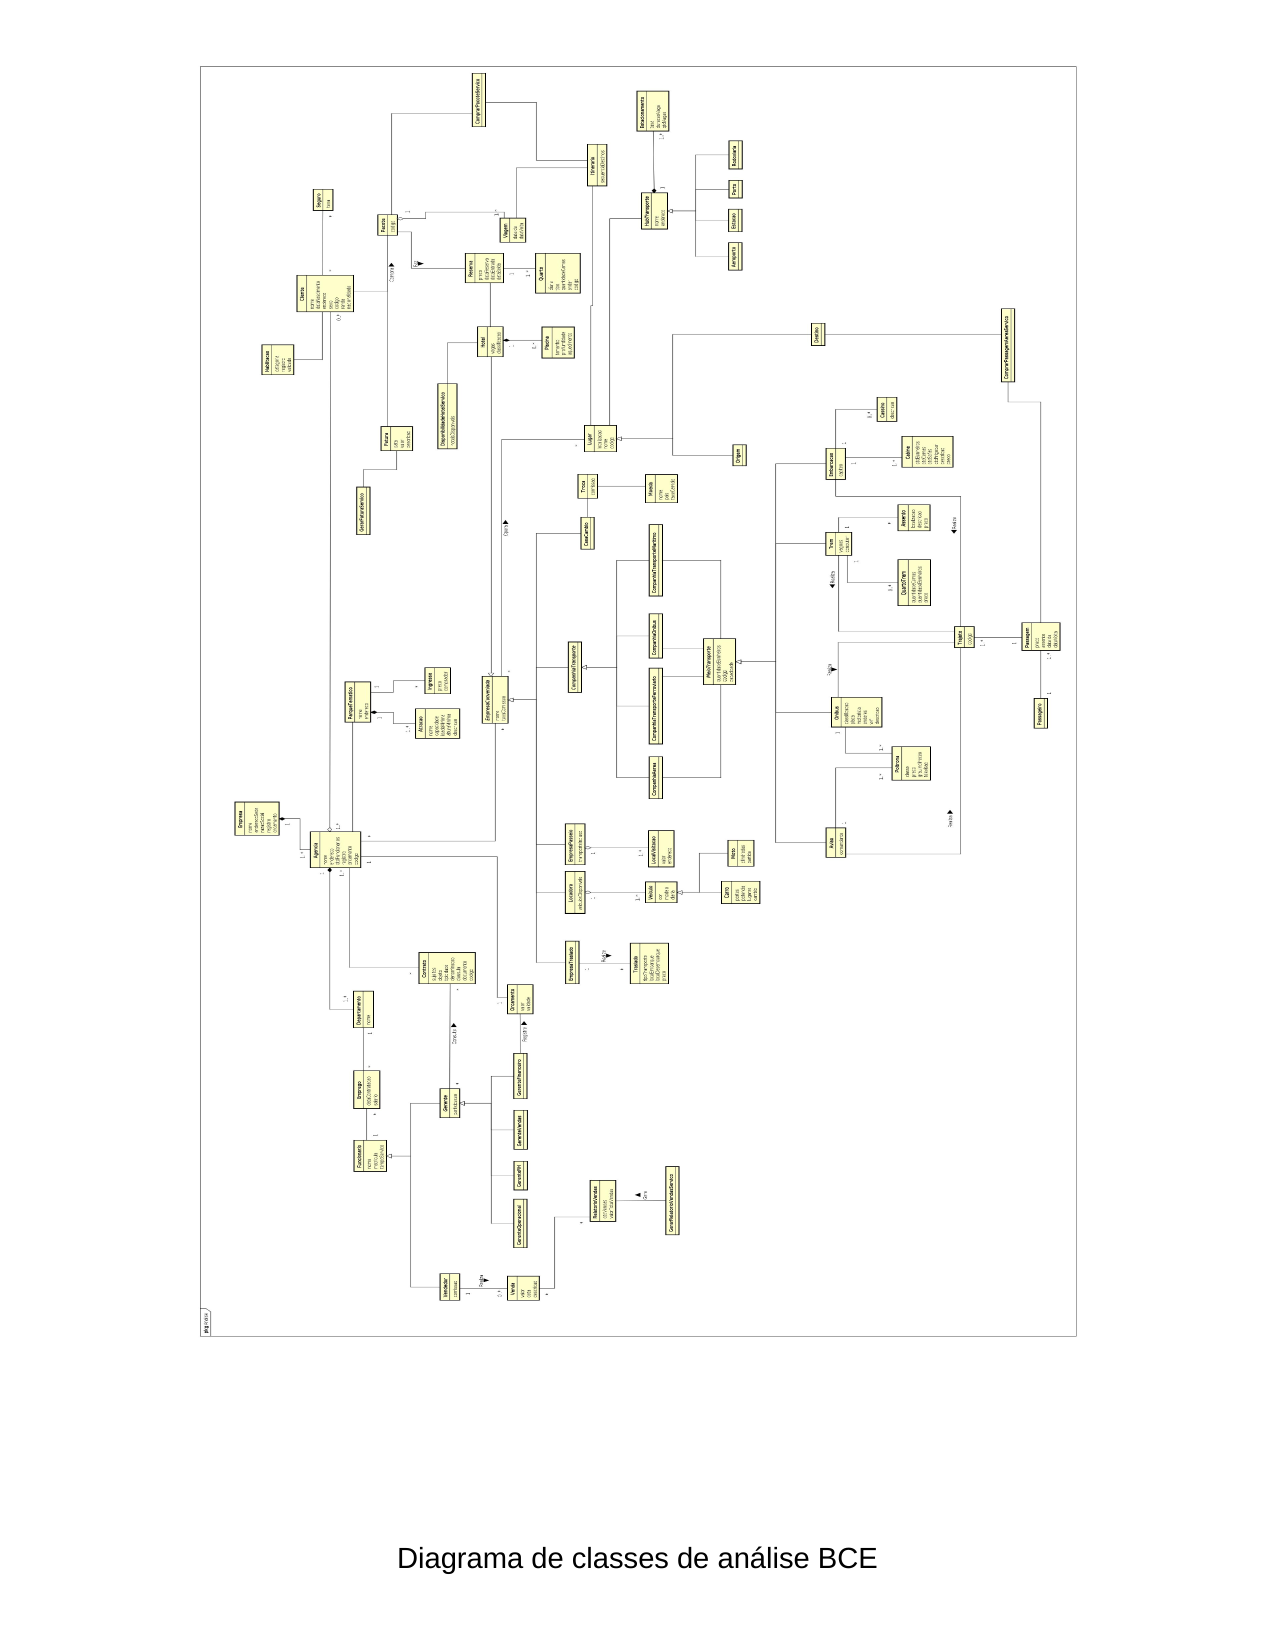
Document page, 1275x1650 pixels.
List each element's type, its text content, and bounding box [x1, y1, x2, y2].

picture [196, 65, 1079, 1338]
text Diagrama de classes de análise BCE [150, 1541, 1125, 1574]
